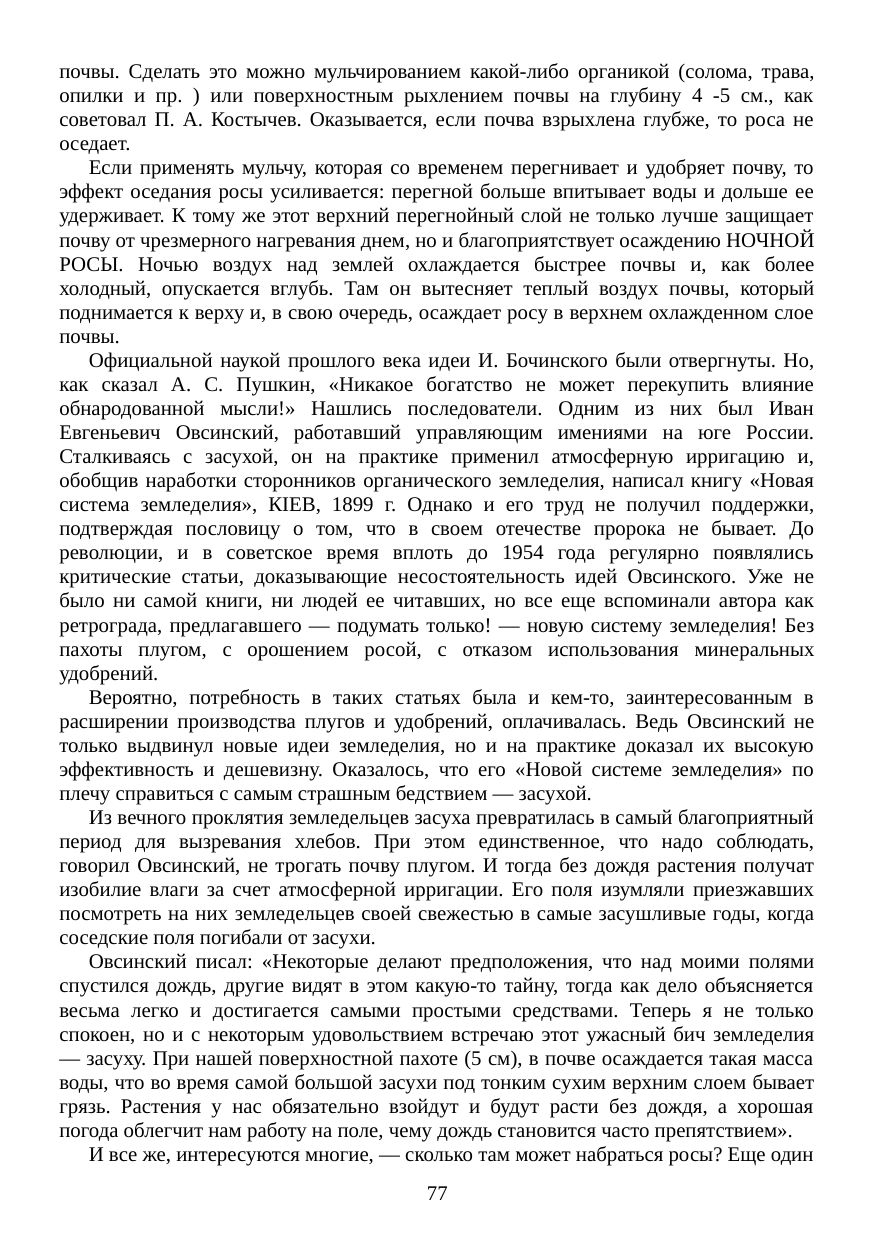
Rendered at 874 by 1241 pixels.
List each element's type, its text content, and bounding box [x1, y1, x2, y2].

text почвы. Сделать это можно мульчированием какой-либо органикой (солома, трава, опилки и пр. ) или поверхностным рыхлением почвы на глубину 4 -5 см., как советовал П. А. Костычев. Оказывается, если почва взрыхлена глубже, то роса не оседает. [59, 59, 815, 155]
text Официальной наукой прошлого века идеи И. Бочинского были отвергнуты. Но, как сказал А. С. Пушкин, «Никакое богатство не может перекупить влияние обнародованной мысли!» Нашлись последователи. Одним из них был Иван Евгеньевич Овсинский, работавший управляющим имениями на юге России. Сталкиваясь с засухой, он на практике применил атмосферную ирригацию и, обобщив наработки сторонников органического земледелия, написал книгу «Новая система земледелия», КIEВ, 1899 г. Однако и его труд не получил поддержки, подтверждая пословицу о том, что в своем отечестве пророка не бывает. До революции, и в советское время вплоть до 1954 года регулярно появлялись критические статьи, доказывающие несостоятельность идей Овсинского. Уже не было ни самой книги, ни людей ее читавших, но все еще вспоминали автора как ретрограда, предлагавшего — подумать только! — новую систему земледелия! Без пахоты плугом, с орошением росой, с отказом использования минеральных удобрений. [59, 348, 815, 685]
text И все же, интересуются многие, — сколько там может набраться росы? Еще один [59, 1142, 815, 1166]
text Овсинский писал: «Некоторые делают предположения, что над моими полями спустился дождь, другие видят в этом какую-то тайну, тогда как дело объясняется весьма легко и достигается самыми простыми средствами. Теперь я не только спокоен, но и с некоторым удовольствием встречаю этот ужасный бич земледелия — засуху. При нашей поверхностной пахоте (5 см), в почве осаждается такая масса воды, что во время самой большой засухи под тонким сухим верхним слоем бывает грязь. Растения у нас обязательно взойдут и будут расти без дождя, а хорошая погода облегчит нам работу на поле, чему дождь становится часто препятствием». [59, 949, 815, 1142]
text Из вечного проклятия земледельцев засуха превратилась в самый благоприятный период для вызревания хлебов. При этом единственное, что надо соблюдать, говорил Овсинский, не трогать почву плугом. И тогда без дождя растения получат изобилие влаги за счет атмосферной ирригации. Его поля изумляли приезжавших посмотреть на них земледельцев своей свежестью в самые засушливые годы, когда соседские поля погибали от засухи. [59, 805, 815, 949]
text Вероятно, потребность в таких статьях была и кем-то, заинтересованным в расширении производства плугов и удобрений, оплачивалась. Ведь Овсинский не только выдвинул новые идеи земледелия, но и на практике доказал их высокую эффективность и дешевизну. Оказалось, что его «Новой системе земледелия» по плечу справиться с самым страшным бедствием — засухой. [59, 685, 815, 805]
text Если применять мульчу, которая со временем перегнивает и удобряет почву, то эффект оседания росы усиливается: перегной больше впитывает воды и дольше ее удерживает. К тому же этот верхний перегнойный слой не только лучше защищает почву от чрезмерного нагревания днем, но и благоприятствует осаждению НОЧНОЙ РОСЫ. Ночью воздух над землей охлаждается быстрее почвы и, как более холодный, опускается вглубь. Там он вытесняет теплый воздух почвы, который поднимается к верху и, в свою очередь, осаждает росу в верхнем охлажденном слое почвы. [59, 155, 815, 348]
